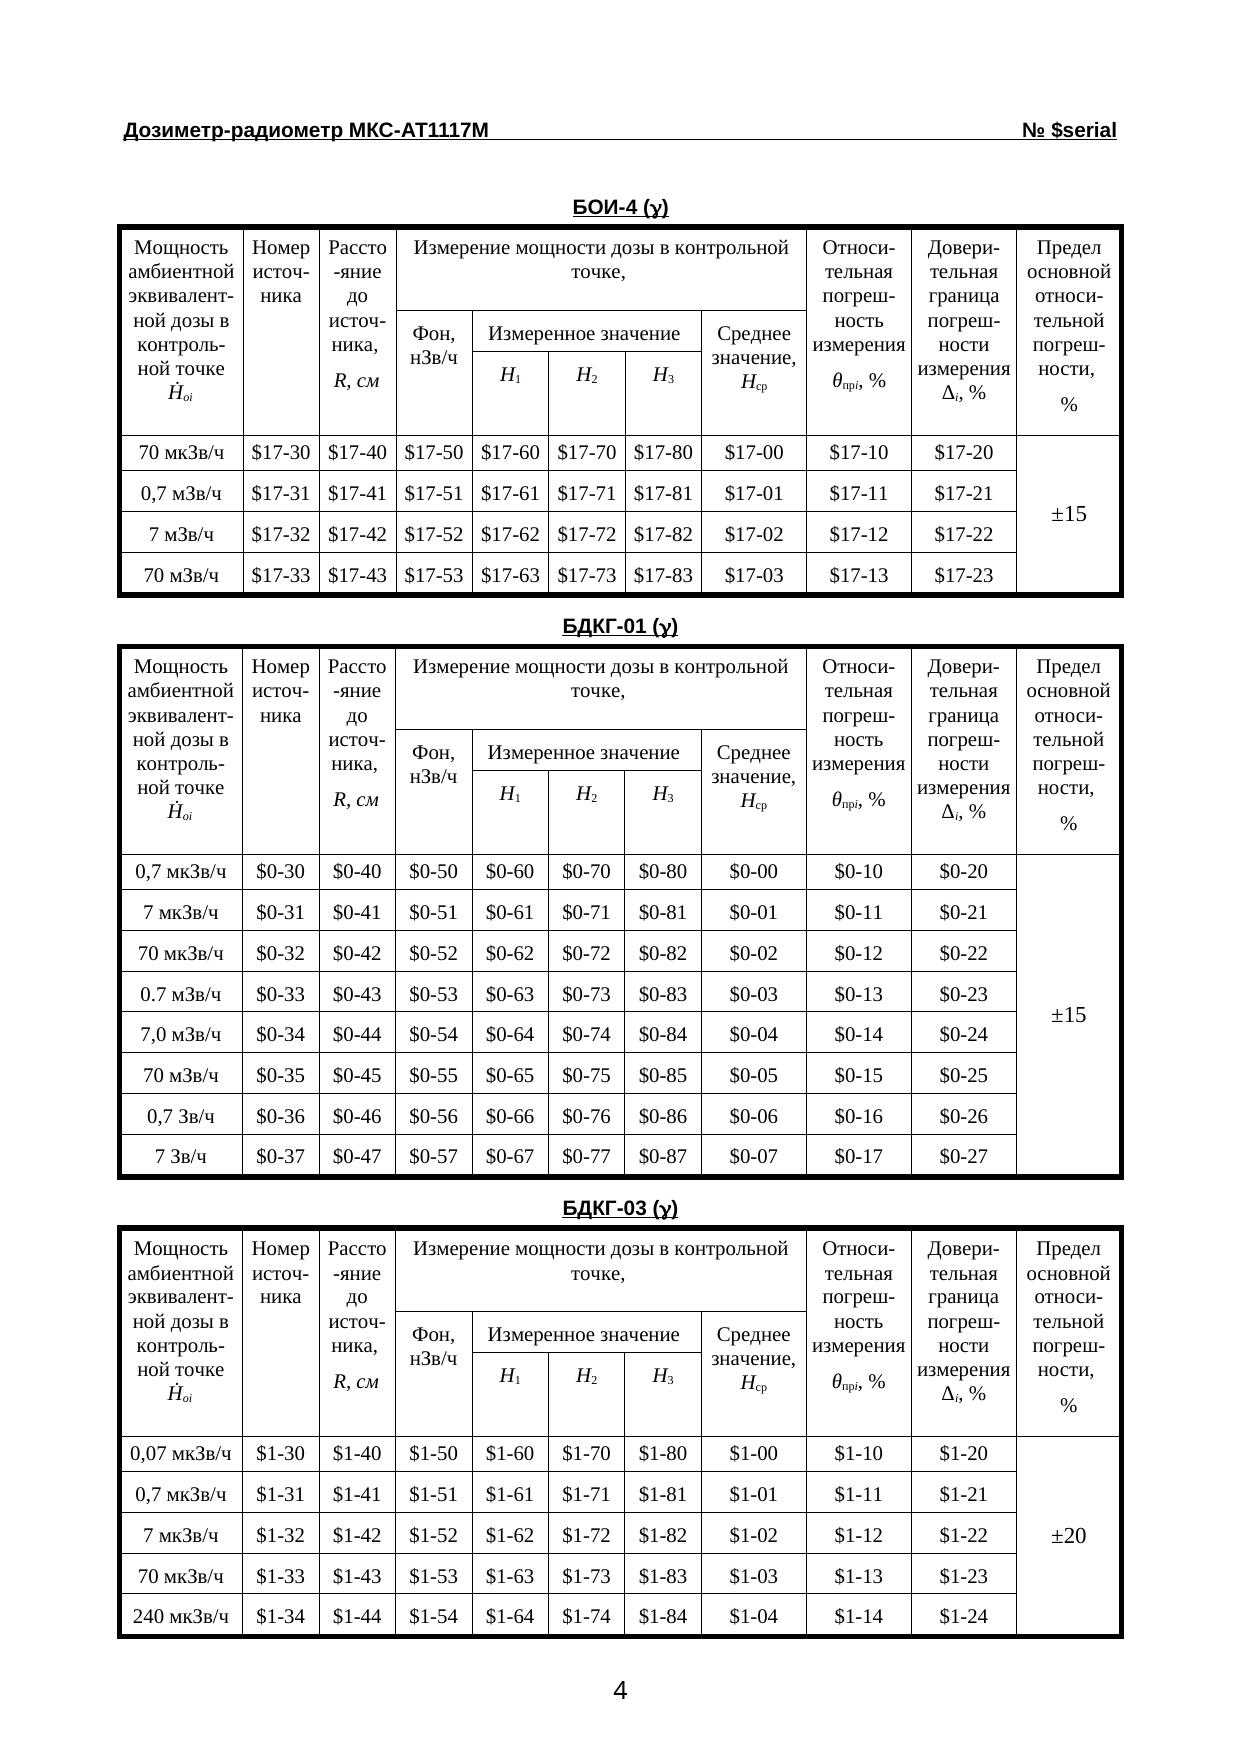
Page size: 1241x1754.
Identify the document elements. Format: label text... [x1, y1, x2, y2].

table_cell $0-70 [549, 855, 624, 889]
table_cell $1-74 [549, 1594, 624, 1634]
table_cell $1-13 [807, 1554, 911, 1593]
table_cell 7,0 мЗв/ч [122, 1012, 242, 1052]
table_cell $1-22 [912, 1513, 1016, 1553]
table_cell $17-42 [320, 512, 396, 552]
table_cell 70 мкЗв/ч [122, 436, 243, 470]
table_cell Измерение мощности дозы в контрольной точке, [396, 1231, 806, 1311]
table_cell 70 мкЗв/ч [122, 1554, 242, 1593]
table_cell $0-53 [396, 972, 472, 1011]
table_cell $1-10 [807, 1437, 911, 1471]
table_cell $0-36 [243, 1094, 319, 1133]
table_cell $17-43 [320, 553, 396, 592]
table_cell $17-00 [702, 436, 806, 470]
table_cell $1-60 [473, 1437, 548, 1471]
table_cell $1-81 [625, 1472, 701, 1512]
table_cell $0-30 [243, 855, 319, 889]
table_cell $1-41 [320, 1472, 395, 1512]
table_cell $0-50 [396, 855, 472, 889]
table_cell $17-73 [549, 553, 625, 592]
table_cell Довери-тельная граница погреш-ности измерения Δi, % [912, 230, 1016, 434]
table_cell 0,07 мкЗв/ч [122, 1437, 242, 1471]
table_cell $0-80 [625, 855, 701, 889]
table_header БОИ-4 () [120, 179, 1122, 224]
table_cell H2 [549, 352, 625, 434]
table_cell 7 Зв/ч [122, 1135, 242, 1174]
table_cell $17-50 [397, 436, 472, 470]
table_cell $0-16 [807, 1094, 911, 1133]
table_cell $0-62 [473, 931, 548, 971]
table_cell $1-61 [473, 1472, 548, 1512]
table_cell 0,7 мкЗв/ч [122, 1472, 242, 1512]
table_cell Мощность амбиентной эквивалент-ной дозы в контроль-ной точке Ḣoi [122, 1231, 242, 1436]
table_cell $1-63 [473, 1554, 548, 1593]
table_cell $0-61 [473, 890, 548, 930]
table_cell $1-44 [320, 1594, 395, 1634]
table_cell $17-52 [397, 512, 472, 552]
table_cell H1 [473, 1353, 548, 1436]
table_cell $1-31 [243, 1472, 319, 1512]
table_cell $0-06 [702, 1094, 806, 1133]
table_cell 70 мкЗв/ч [122, 931, 242, 971]
table_cell $0-03 [702, 972, 806, 1011]
table_cell ±15 [1017, 855, 1119, 1174]
table_cell ±20 [1017, 1437, 1119, 1634]
table_cell $17-23 [912, 553, 1016, 592]
table_cell $1-82 [625, 1513, 701, 1553]
table_cell $17-62 [473, 512, 548, 552]
table_cell $0-24 [912, 1012, 1016, 1052]
table_cell $0-10 [807, 855, 911, 889]
table_cell $1-21 [912, 1472, 1016, 1512]
table_cell $0-45 [320, 1053, 395, 1093]
table_cell $1-34 [243, 1594, 319, 1634]
table_cell Номер источ-ника [244, 230, 319, 434]
table_cell $0-44 [320, 1012, 395, 1052]
table_cell $0-04 [702, 1012, 806, 1052]
table_cell Предел основной относи-тельной погреш-ности, % [1017, 649, 1119, 853]
table_cell 240 мкЗв/ч [122, 1594, 242, 1634]
table_cell 70 мЗв/ч [122, 553, 243, 592]
table_cell $0-02 [702, 931, 806, 971]
table_cell $0-40 [320, 855, 395, 889]
table_cell $17-72 [549, 512, 625, 552]
table_cell Рассто-яние до источ-ника, R, см [320, 649, 395, 853]
table_cell $1-30 [243, 1437, 319, 1471]
table_header БДКГ-01 () [119, 598, 1121, 643]
table_cell $0-14 [807, 1012, 911, 1052]
table_cell $1-53 [396, 1554, 472, 1593]
table_cell $0-81 [625, 890, 701, 930]
table_cell $1-42 [320, 1513, 395, 1553]
table_cell H2 [549, 1353, 624, 1436]
table_cell Относи-тельная погреш-ность измерения θпрi, % [807, 1231, 911, 1436]
table_cell $1-64 [473, 1594, 548, 1634]
table_cell $17-63 [473, 553, 548, 592]
table_cell $1-54 [396, 1594, 472, 1634]
table_cell $0-47 [320, 1135, 395, 1174]
table_cell $0-56 [396, 1094, 472, 1133]
table_cell $17-31 [244, 471, 319, 511]
table_cell $0-00 [702, 855, 806, 889]
table_cell Фон, нЗв/ч [396, 730, 472, 853]
table_cell $17-80 [626, 436, 701, 470]
table_cell $0-31 [243, 890, 319, 930]
table_cell $0-65 [473, 1053, 548, 1093]
table_cell $1-20 [912, 1437, 1016, 1471]
table_cell $0-20 [912, 855, 1016, 889]
table_cell $0-15 [807, 1053, 911, 1093]
table_cell $17-32 [244, 512, 319, 552]
table_cell H3 [625, 1353, 701, 1436]
table_cell H1 [473, 352, 548, 434]
table_cell $0-63 [473, 972, 548, 1011]
table_cell $0-01 [702, 890, 806, 930]
table_cell $0-67 [473, 1135, 548, 1174]
table_cell $1-51 [396, 1472, 472, 1512]
table_cell Измерение мощности дозы в контрольной точке, [396, 649, 806, 729]
table_cell $17-20 [912, 436, 1016, 470]
table_cell $1-11 [807, 1472, 911, 1512]
table_cell $1-80 [625, 1437, 701, 1471]
table_cell 7 мкЗв/ч [122, 890, 242, 930]
table_cell $1-50 [396, 1437, 472, 1471]
table_cell 0.7 мЗв/ч [122, 972, 242, 1011]
table_cell Измеренное значение [473, 311, 701, 351]
table_cell $0-87 [625, 1135, 701, 1174]
table_cell $1-52 [396, 1513, 472, 1553]
table_cell $0-41 [320, 890, 395, 930]
table_cell ±15 [1017, 436, 1119, 592]
table_cell $1-23 [912, 1554, 1016, 1593]
table_cell $17-03 [702, 553, 806, 592]
table_cell $0-71 [549, 890, 624, 930]
table_cell $0-35 [243, 1053, 319, 1093]
table_cell $0-64 [473, 1012, 548, 1052]
table_cell $0-85 [625, 1053, 701, 1093]
table_cell $0-12 [807, 931, 911, 971]
table_cell $0-43 [320, 972, 395, 1011]
table_cell $17-12 [807, 512, 911, 552]
table_cell Рассто-яние до источ-ника, R, см [320, 1231, 395, 1436]
table_cell $17-83 [626, 553, 701, 592]
table_cell $0-76 [549, 1094, 624, 1133]
table_cell $0-73 [549, 972, 624, 1011]
table_cell $0-26 [912, 1094, 1016, 1133]
table_header БДКГ-03 () [119, 1180, 1121, 1225]
table_cell Среднее значение, Hср [702, 730, 806, 853]
table_cell $1-14 [807, 1594, 911, 1634]
table_cell $0-07 [702, 1135, 806, 1174]
table_cell $0-83 [625, 972, 701, 1011]
table_cell Измерение мощности дозы в контрольной точке, [397, 230, 806, 310]
table_cell $0-66 [473, 1094, 548, 1133]
table_cell $17-21 [912, 471, 1016, 511]
table_cell $0-86 [625, 1094, 701, 1133]
table_cell $0-74 [549, 1012, 624, 1052]
table_cell $17-02 [702, 512, 806, 552]
table_cell $0-84 [625, 1012, 701, 1052]
table_cell $1-04 [702, 1594, 806, 1634]
table_cell $0-82 [625, 931, 701, 971]
table_cell H1 [473, 771, 548, 853]
table_cell $1-32 [243, 1513, 319, 1553]
table_cell $1-40 [320, 1437, 395, 1471]
table_cell $17-71 [549, 471, 625, 511]
table_cell $17-01 [702, 471, 806, 511]
table_cell $0-55 [396, 1053, 472, 1093]
table_cell $1-00 [702, 1437, 806, 1471]
table_cell $0-33 [243, 972, 319, 1011]
table_cell $0-42 [320, 931, 395, 971]
table_cell Довери-тельная граница погреш-ности измерения Δi, % [912, 1231, 1016, 1436]
table_cell $0-75 [549, 1053, 624, 1093]
table_cell $17-40 [320, 436, 396, 470]
table_cell Мощность амбиентной эквивалент-ной дозы в контроль-ной точке Ḣoi [122, 649, 242, 853]
table_cell H3 [626, 352, 701, 434]
table_cell $1-83 [625, 1554, 701, 1593]
table_cell $17-60 [473, 436, 548, 470]
table_cell Предел основной относи-тельной погреш-ности, % [1017, 1231, 1119, 1436]
table_cell $1-43 [320, 1554, 395, 1593]
table_cell Относи-тельная погреш-ность измерения θпрi, % [807, 649, 911, 853]
table_cell $1-72 [549, 1513, 624, 1553]
table_cell $0-17 [807, 1135, 911, 1174]
table_cell Предел основной относи-тельной погреш-ности, % [1017, 230, 1119, 434]
table_cell $1-12 [807, 1513, 911, 1553]
table_cell Измеренное значение [473, 1312, 701, 1352]
table_cell $0-57 [396, 1135, 472, 1174]
table_cell $1-84 [625, 1594, 701, 1634]
table_cell $0-34 [243, 1012, 319, 1052]
table_cell H3 [625, 771, 701, 853]
table_cell $0-46 [320, 1094, 395, 1133]
table_cell $0-25 [912, 1053, 1016, 1093]
table_cell $0-05 [702, 1053, 806, 1093]
table_cell Фон, нЗв/ч [396, 1312, 472, 1436]
table_cell $0-52 [396, 931, 472, 971]
table_cell Номер источ-ника [243, 649, 319, 853]
table_cell $17-41 [320, 471, 396, 511]
table_cell 70 мЗв/ч [122, 1053, 242, 1093]
table_cell Рассто-яние до источ-ника, R, см [320, 230, 396, 434]
table_cell $17-51 [397, 471, 472, 511]
table_cell $1-33 [243, 1554, 319, 1593]
table_cell $17-70 [549, 436, 625, 470]
table_cell $0-60 [473, 855, 548, 889]
table_cell H2 [549, 771, 624, 853]
table_cell $1-01 [702, 1472, 806, 1512]
table_cell Номер источ-ника [243, 1231, 319, 1436]
table_cell Довери-тельная граница погреш-ности измерения Δi, % [912, 649, 1016, 853]
table_cell $17-82 [626, 512, 701, 552]
table_cell $1-02 [702, 1513, 806, 1553]
table_cell $1-62 [473, 1513, 548, 1553]
table_cell $17-81 [626, 471, 701, 511]
table_cell $17-11 [807, 471, 911, 511]
table_cell Мощность амбиентной эквивалент-ной дозы в контроль-ной точке Ḣoi [122, 230, 243, 434]
table_cell 7 мкЗв/ч [122, 1513, 242, 1553]
table_cell Фон, нЗв/ч [397, 311, 472, 434]
table_cell Среднее значение, Hср [702, 1312, 806, 1436]
table_cell $0-13 [807, 972, 911, 1011]
table_cell $17-10 [807, 436, 911, 470]
table_cell $0-27 [912, 1135, 1016, 1174]
table_cell $1-03 [702, 1554, 806, 1593]
table_cell $17-33 [244, 553, 319, 592]
table_cell $17-30 [244, 436, 319, 470]
table_cell 7 мЗв/ч [122, 512, 243, 552]
table_cell 0,7 мЗв/ч [122, 471, 243, 511]
table_cell $17-22 [912, 512, 1016, 552]
table_cell 0,7 мкЗв/ч [122, 855, 242, 889]
table_cell Измеренное значение [473, 730, 701, 770]
table_cell $1-70 [549, 1437, 624, 1471]
table_cell $17-61 [473, 471, 548, 511]
table_cell $1-71 [549, 1472, 624, 1512]
table_cell Относи-тельная погреш-ность измерения θпрi, % [807, 230, 911, 434]
table_cell $0-77 [549, 1135, 624, 1174]
table_cell $0-21 [912, 890, 1016, 930]
table_cell $0-72 [549, 931, 624, 971]
table_cell $0-37 [243, 1135, 319, 1174]
table_cell $0-23 [912, 972, 1016, 1011]
table_cell $1-24 [912, 1594, 1016, 1634]
table_cell $1-73 [549, 1554, 624, 1593]
table_cell $0-11 [807, 890, 911, 930]
table_cell $17-53 [397, 553, 472, 592]
table_cell $0-54 [396, 1012, 472, 1052]
table_cell Среднее значение, Hср [702, 311, 806, 434]
table_cell $0-32 [243, 931, 319, 971]
table_cell $0-22 [912, 931, 1016, 971]
table_cell $0-51 [396, 890, 472, 930]
table_cell $17-13 [807, 553, 911, 592]
table_cell 0,7 Зв/ч [122, 1094, 242, 1133]
